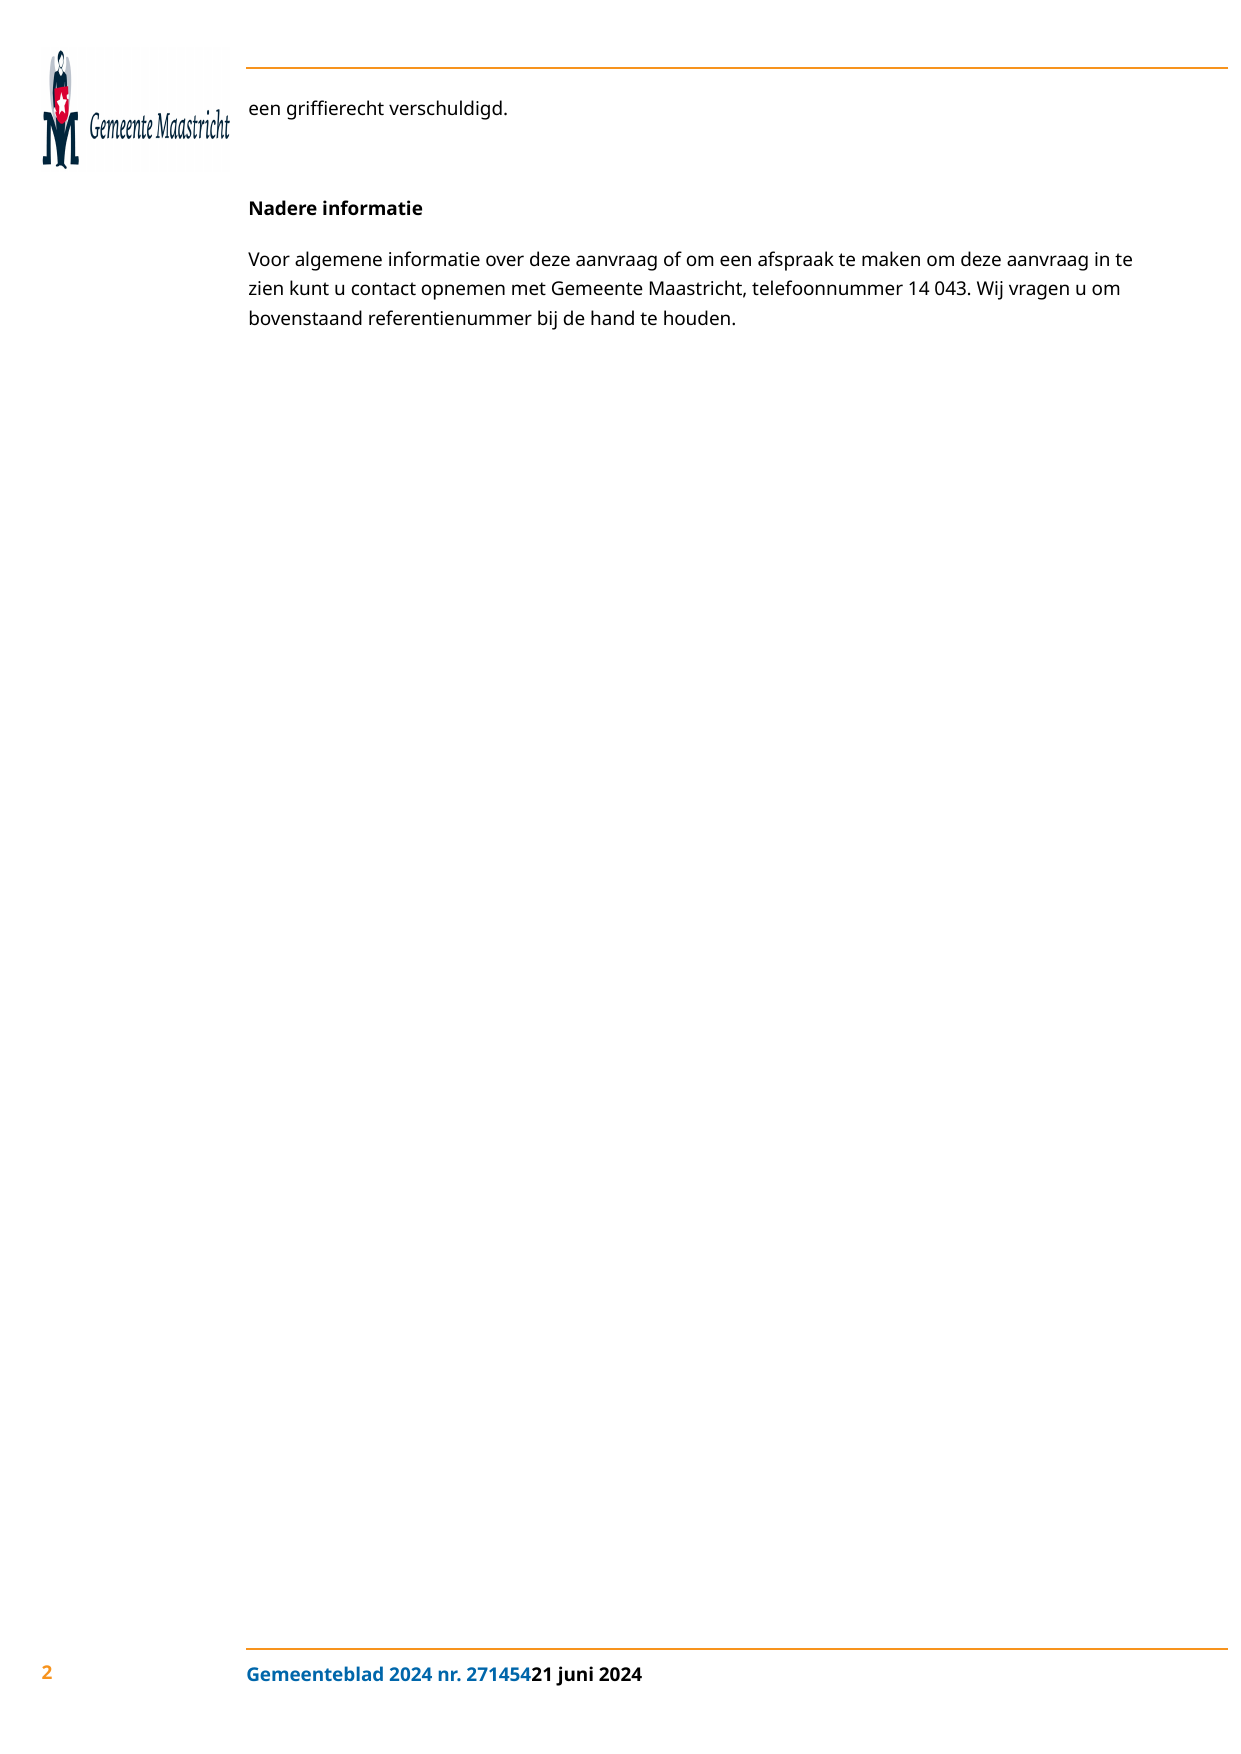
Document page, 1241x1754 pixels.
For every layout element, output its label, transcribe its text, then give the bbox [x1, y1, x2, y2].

picture [41, 47, 231, 172]
text Nadere informatie [248, 196, 1152, 221]
text Voor algemene informatie over deze aanvraag of om een afspraak te maken om deze aanvraag in te zien kunt u contact opnemen met Gemeente Maastricht, telefoonnummer 14 043. Wij vragen u om bovenstaand referentienummer bij de hand te houden. [248, 246, 1152, 331]
text een griffierecht verschuldigd. [248, 95, 1152, 121]
